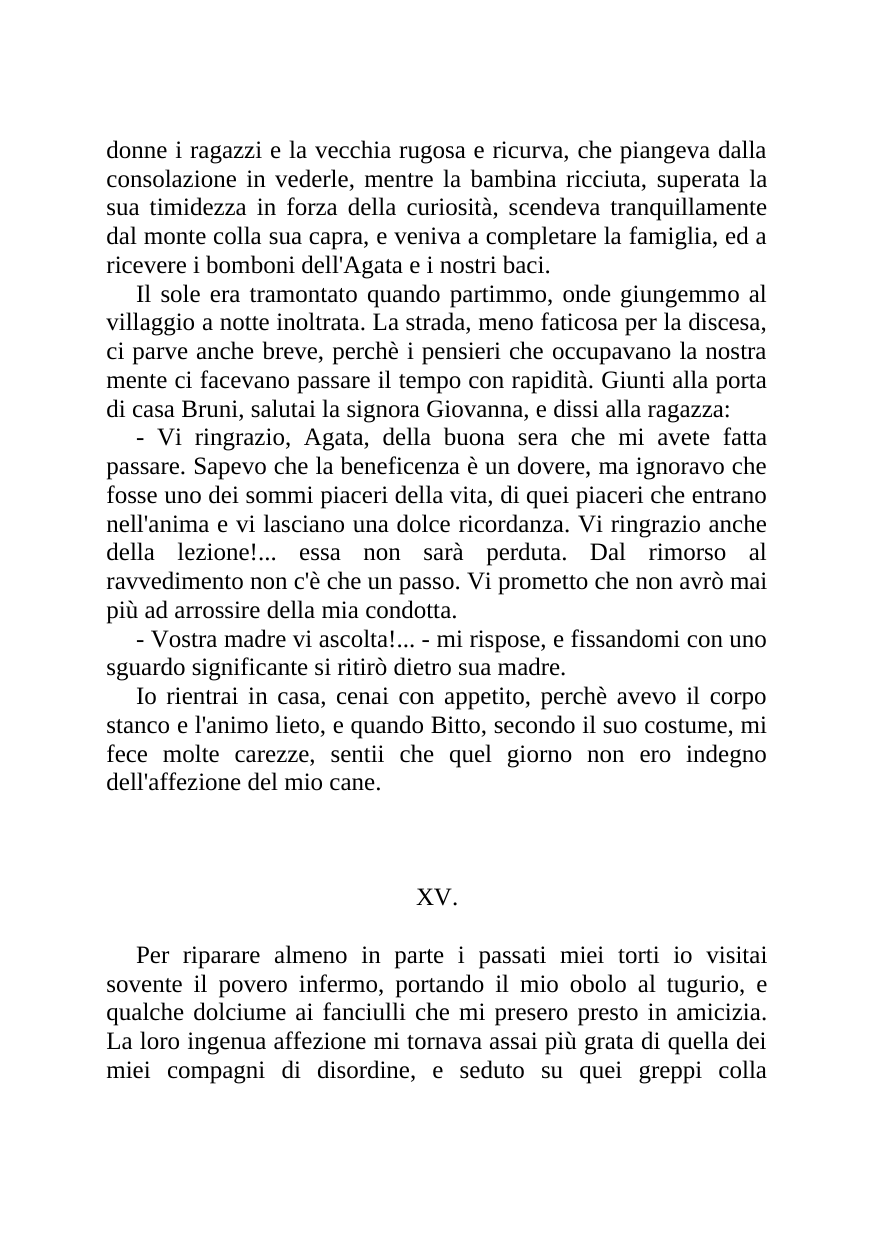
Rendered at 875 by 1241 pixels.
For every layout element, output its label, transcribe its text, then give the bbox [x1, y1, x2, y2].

text - Vostra madre vi ascolta!... - mi rispose, e fissandomi con uno sguardo significante si ritirò dietro sua madre. [106, 624, 768, 681]
text Io rientrai in casa, cenai con appetito, perchè avevo il corpo stanco e l'animo lieto, e quando Bitto, secondo il suo costume, mi fece molte carezze, sentii che quel giorno non ero indegno dell'affezione del mio cane. [106, 681, 768, 796]
text Il sole era tramontato quando partimmo, onde giungemmo al villaggio a notte inoltrata. La strada, meno faticosa per la discesa, ci parve anche breve, perchè i pensieri che occupavano la nostra mente ci facevano passare il tempo con rapidità. Giunti alla porta di casa Bruni, salutai la signora Giovanna, e dissi alla ragazza: [106, 279, 768, 422]
text XV. [106, 882, 768, 911]
text Per riparare almeno in parte i passati miei torti io visitai sovente il povero infermo, portando il mio obolo al tugurio, e qualche dolciume ai fanciulli che mi presero presto in amicizia. La loro ingenua affezione mi tornava assai più grata di quella dei miei compagni di disordine, e seduto su quei greppi colla [106, 940, 768, 1084]
text donne i ragazzi e la vecchia rugosa e ricurva, che piangeva dalla consolazione in vederle, mentre la bambina ricciuta, superata la sua timidezza in forza della curiosità, scendeva tranquillamente dal monte colla sua capra, e veniva a completare la famiglia, ed a ricevere i bomboni dell'Agata e i nostri baci. [106, 135, 768, 279]
text - Vi ringrazio, Agata, della buona sera che mi avete fatta passare. Sapevo che la beneficenza è un dovere, ma ignoravo che fosse uno dei sommi piaceri della vita, di quei piaceri che entrano nell'anima e vi lasciano una dolce ricordanza. Vi ringrazio anche della lezione!... essa non sarà perduta. Dal rimorso al ravvedimento non c'è che un passo. Vi prometto che non avrò mai più ad arrossire della mia condotta. [106, 422, 768, 624]
